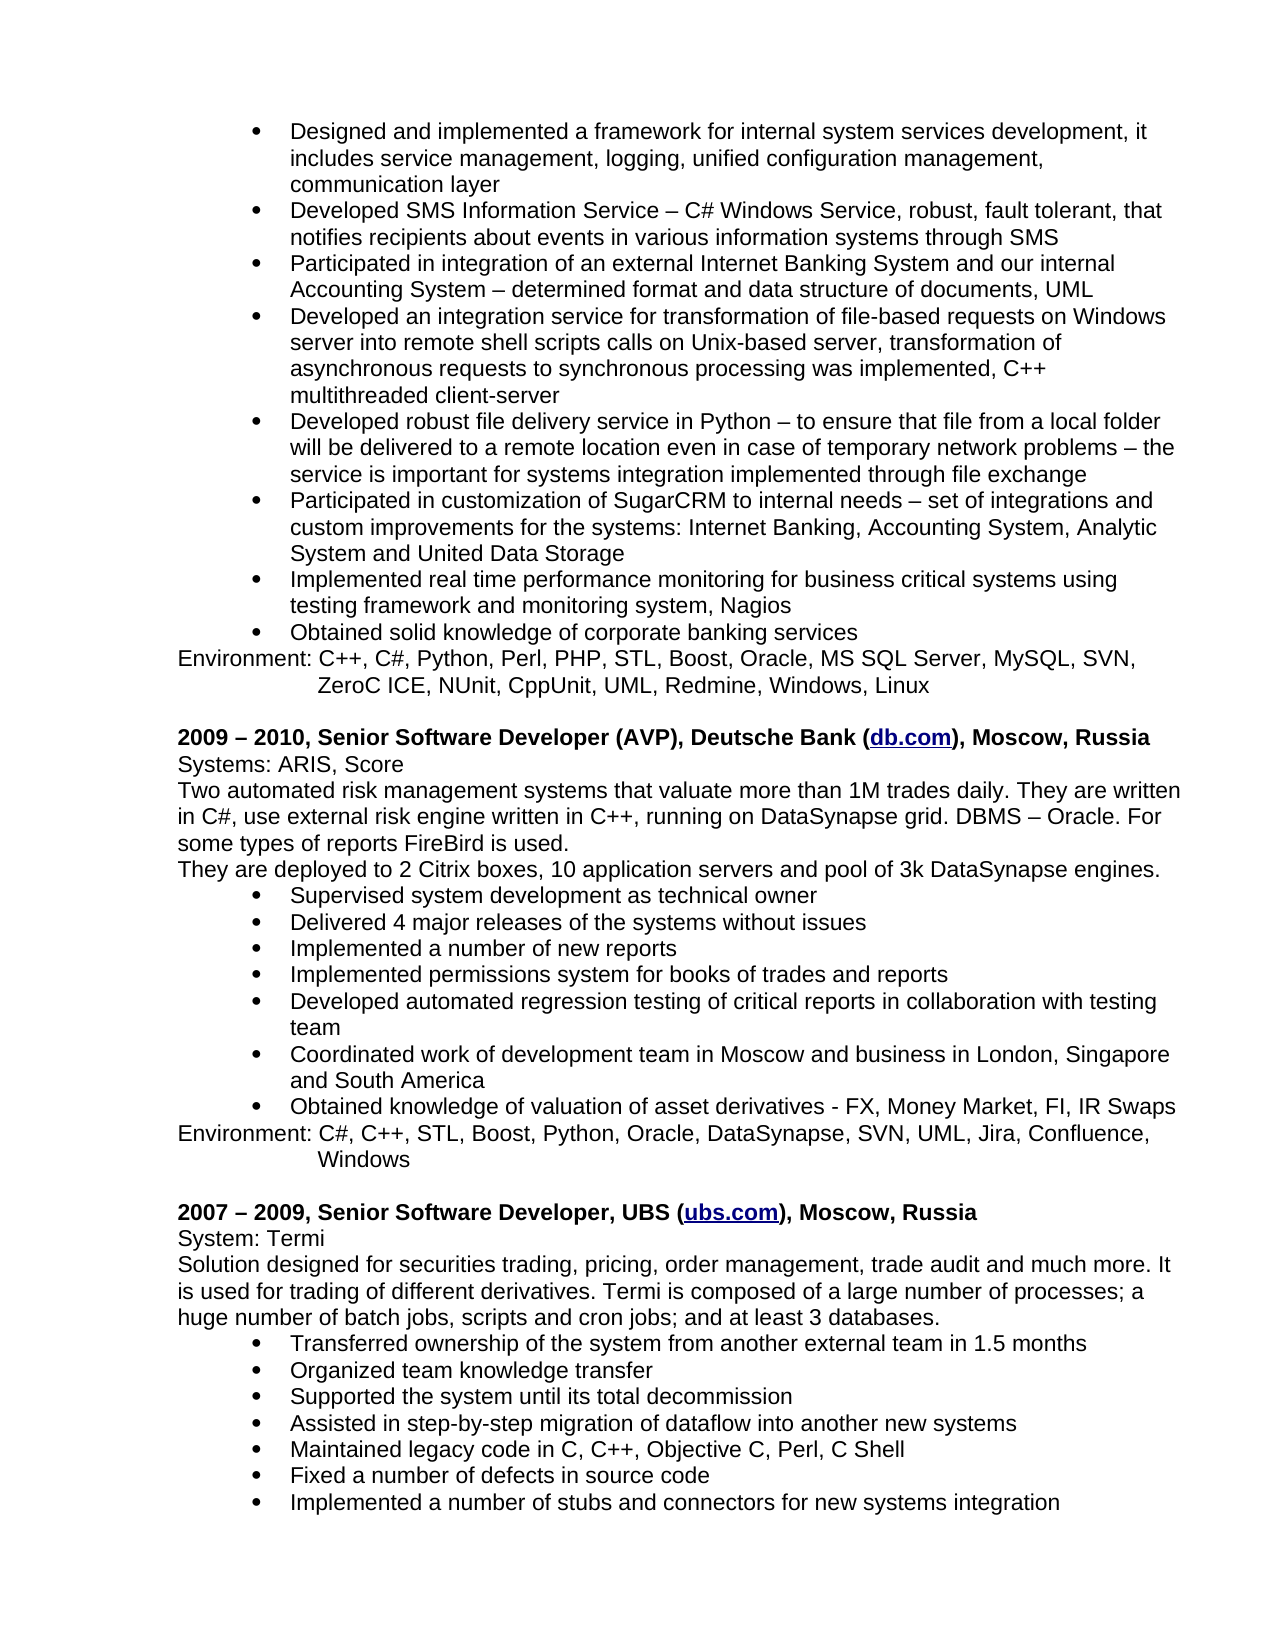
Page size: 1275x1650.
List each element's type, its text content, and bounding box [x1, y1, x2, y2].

list Supervised system development as technical owner [252, 882, 1186, 909]
list Transferred ownership of the system from another external team in 1.5 months [252, 1330, 1186, 1357]
list Implemented real time performance monitoring for business critical systems using testing framework and monitoring system, Nagios [252, 566, 1186, 619]
list Implemented a number of new reports [252, 935, 1186, 961]
text Environment: C#, C++, STL, Boost, Python, Oracle, DataSynapse, SVN, UML, Jira, Confluence, [177, 1119, 1186, 1146]
text Environment: C++, C#, Python, Perl, PHP, STL, Boost, Oracle, MS SQL Server, MySQL, SVN, [177, 645, 1186, 672]
list Developed robust file delivery service in Python – to ensure that file from a local folder will be delivered to a remote location even in case of temporary network problems – the service is important for systems integration implemented through file exchange [252, 408, 1186, 487]
list Assisted in step-by-step migration of dataflow into another new systems [252, 1409, 1186, 1436]
list Developed SMS Information Service – C# Windows Service, robust, fault tolerant, that notifies recipients about events in various information systems through SMS [252, 197, 1186, 250]
list Obtained knowledge of valuation of asset derivatives - FX, Money Market, FI, IR Swaps [252, 1093, 1186, 1119]
text Solution designed for securities trading, pricing, order management, trade audit and much more. It is used for trading of different derivatives. Termi is composed of a large number of processes; a huge number of batch jobs, scripts and cron jobs; and at least 3 databases. [177, 1251, 1186, 1330]
text 2009 – 2010, Senior Software Developer (AVP), Deutsche Bank (db.com), Moscow, Russia [177, 724, 1186, 751]
list Fixed a number of defects in source code [252, 1462, 1186, 1488]
list Designed and implemented a framework for internal system services development, it includes service management, logging, unified configuration management, communication layer [252, 118, 1186, 197]
text Two automated risk management systems that valuate more than 1M trades daily. They are written in C#, use external risk engine written in C++, running on DataSynapse grid. DBMS – Oracle. For some types of reports FireBird is used. [177, 777, 1186, 856]
text ZeroC ICE, NUnit, CppUnit, UML, Redmine, Windows, Linux [177, 672, 1186, 698]
list Delivered 4 major releases of the systems without issues [252, 909, 1186, 935]
text Windows [177, 1146, 1186, 1172]
list Participated in customization of SugarCRM to internal needs – set of integrations and custom improvements for the systems: Internet Banking, Accounting System, Analytic System and United Data Storage [252, 487, 1186, 566]
text They are deployed to 2 Citrix boxes, 10 application servers and pool of 3k DataSynapse engines. [177, 856, 1186, 882]
list Obtained solid knowledge of corporate banking services [252, 619, 1186, 645]
list Developed an integration service for transformation of file-based requests on Windows server into remote shell scripts calls on Unix-based server, transformation of asynchronous requests to synchronous processing was implemented, C++ multithreaded client-server [252, 303, 1186, 408]
list Implemented permissions system for books of trades and reports [252, 961, 1186, 988]
text Systems: ARIS, Score [177, 751, 1186, 777]
list Organized team knowledge transfer [252, 1357, 1186, 1383]
list Supported the system until its total decommission [252, 1383, 1186, 1409]
list Participated in integration of an external Internet Banking System and our internal Accounting System – determined format and data structure of documents, UML [252, 250, 1186, 303]
list Developed automated regression testing of critical reports in collaboration with testing team [252, 988, 1186, 1041]
text 2007 – 2009, Senior Software Developer, UBS (ubs.com), Moscow, Russia [177, 1199, 1186, 1225]
text System: Termi [177, 1225, 1186, 1251]
list Maintained legacy code in C, C++, Objective C, Perl, C Shell [252, 1436, 1186, 1462]
list Implemented a number of stubs and connectors for new systems integration [252, 1488, 1186, 1515]
list Coordinated work of development team in Moscow and business in London, Singapore and South America [252, 1041, 1186, 1093]
